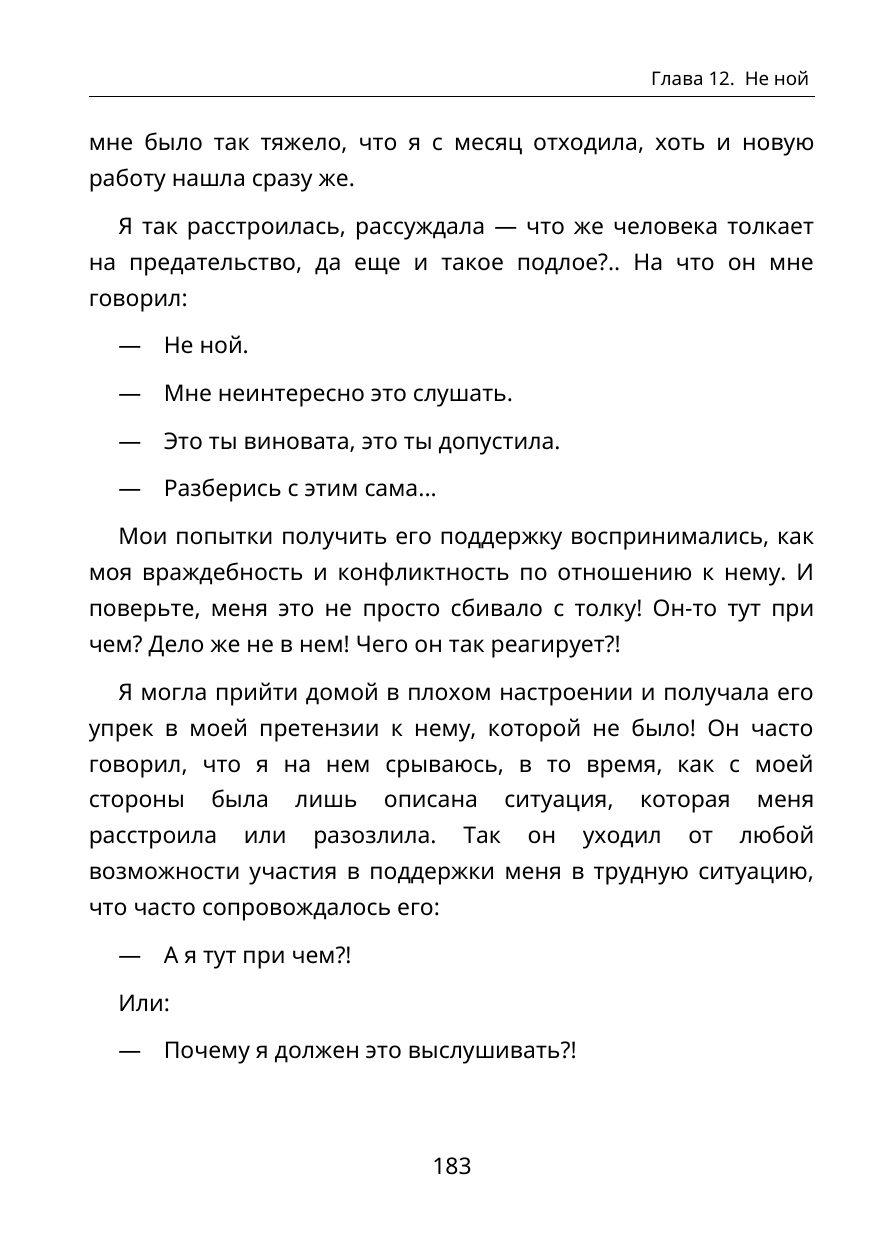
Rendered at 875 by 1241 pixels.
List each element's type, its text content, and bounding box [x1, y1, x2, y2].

text Я так расстроилась, рассуждала — что же человека толкает на предательство, да еще и такое подлое?.. На что он мне говорил: [88, 210, 815, 313]
list Разберись с этим сама... [88, 472, 815, 504]
text Или: [88, 987, 815, 1018]
list Мне неинтересно это слушать. [88, 377, 815, 408]
text мне было так тяжело, что я с месяц отходила, хоть и новую работу нашла сразу же. [88, 126, 815, 193]
text Я могла прийти домой в плохом настроении и получала его упрек в моей претензии к нему, которой не было! Он часто говорил, что я на нем срываюсь, в то время, как с моей стороны была лишь описана ситуация, которая меня расстроила или разозлила. Так он уходил от любой возможности участия в поддержки меня в трудную ситуацию, что часто сопровождалось его: [88, 676, 815, 922]
list Не ной. [88, 329, 815, 361]
text Мои попытки получить его поддержку воспринимались, как моя враждебность и конфликтность по отношению к нему. И поверьте, меня это не просто сбивало с толку! Он-то тут при чем? Дело же не в нем! Чего он так реагирует?! [88, 520, 815, 659]
list Это ты виновата, это ты допустила. [88, 425, 815, 456]
list А я тут при чем?! [88, 939, 815, 970]
list Почему я должен это выслушивать?! [88, 1034, 815, 1066]
